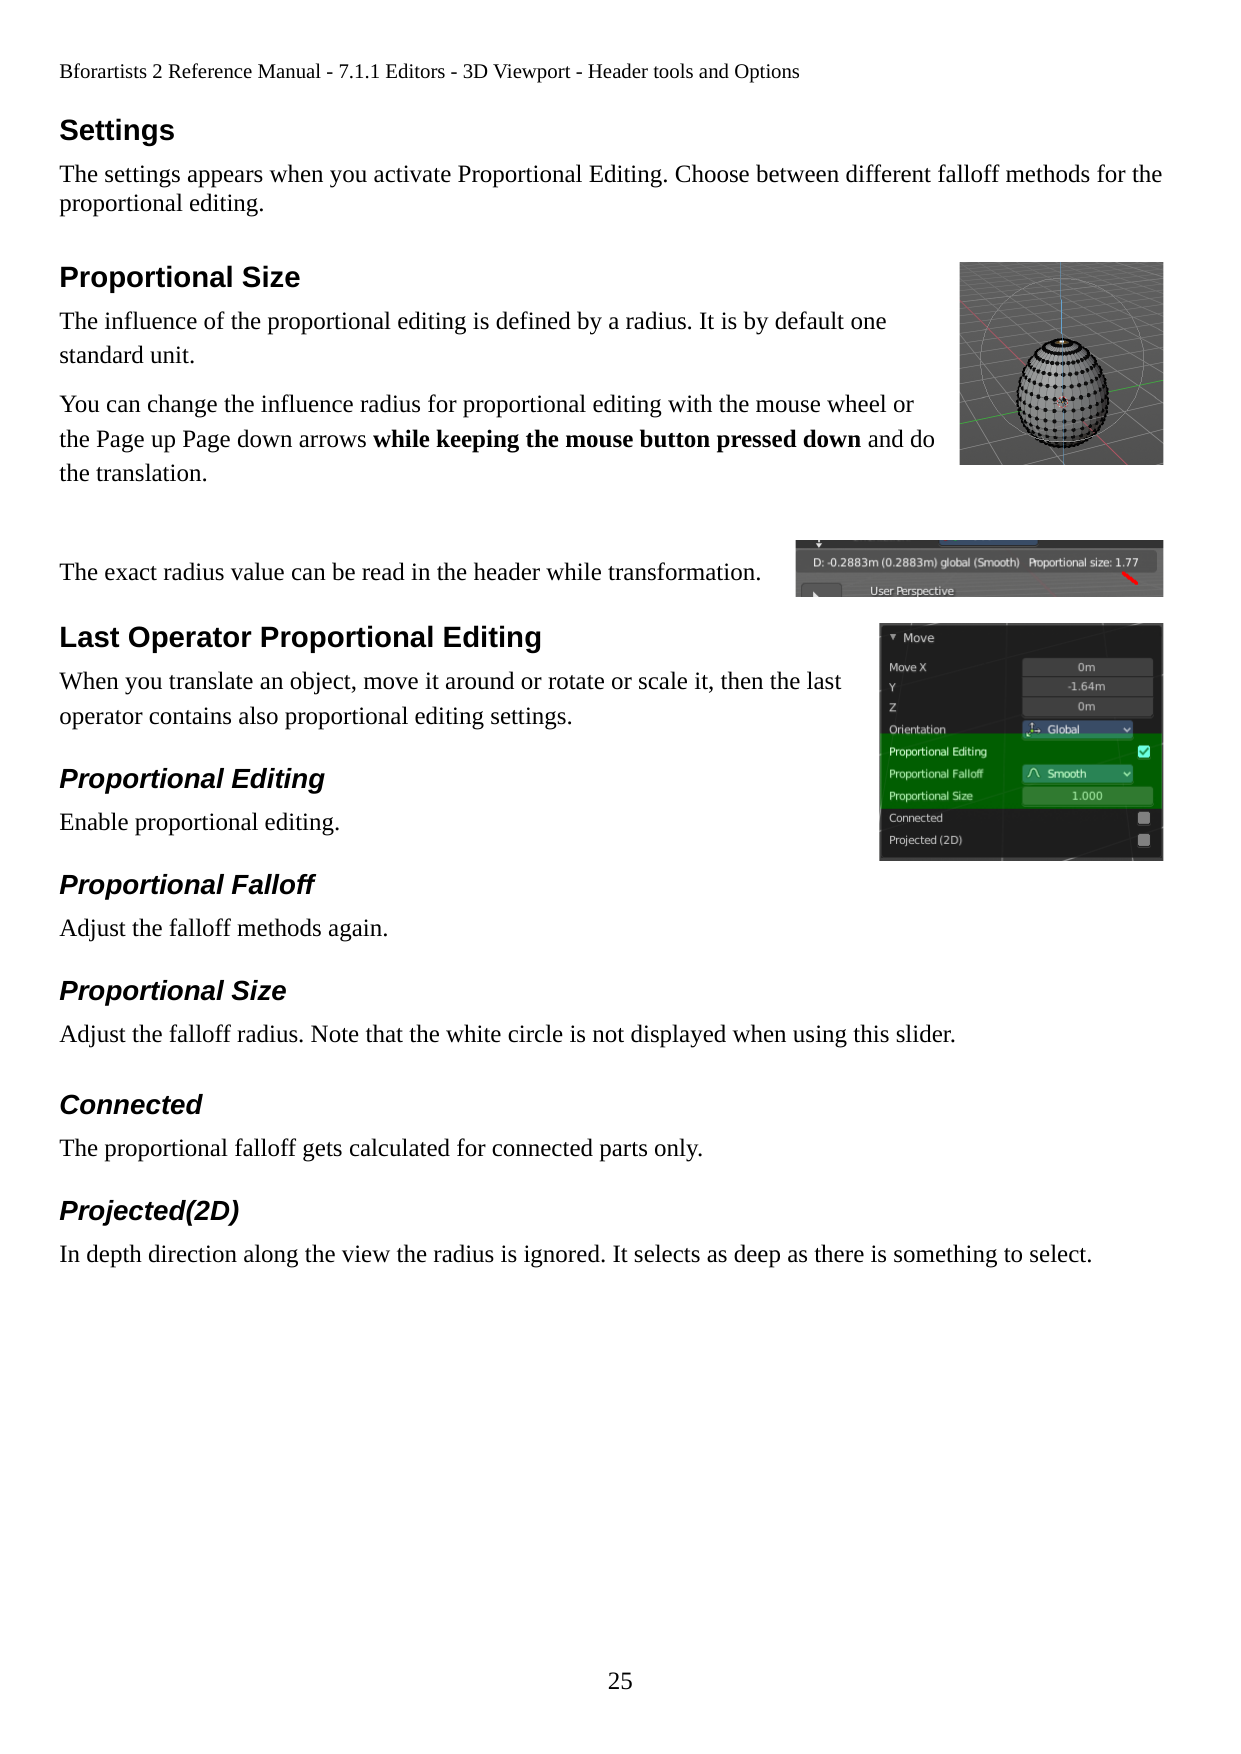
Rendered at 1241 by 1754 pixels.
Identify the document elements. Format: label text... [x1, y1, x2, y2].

text When you translate an object, move it around or rotate or scale it, then the last operator contains also proportional editing settings. [59, 666, 879, 730]
text The settings appears when you activate Proportional Editing. Choose between different falloff methods for the proportional editing. [59, 159, 1181, 216]
subtitle Proportional Editing [59, 762, 879, 794]
picture [795, 540, 1164, 597]
text The exact radius value can be read in the header while transformation. [59, 557, 795, 585]
picture [959, 262, 1164, 465]
subtitle Proportional Falloff [59, 868, 1181, 900]
subtitle Proportional Size [59, 974, 1181, 1006]
text The proportional falloff gets calculated for connected parts only. [59, 1133, 1181, 1162]
text Adjust the falloff methods again. [59, 913, 1181, 942]
text Adjust the falloff radius. Note that the white circle is not displayed when using this slider. [59, 1019, 1181, 1047]
text In depth direction along the view the radius is ignored. It selects as deep as there is something to select. [59, 1239, 1181, 1268]
subtitle Projected(2D) [59, 1195, 1181, 1227]
subtitle Connected [59, 1089, 1181, 1121]
subtitle [1164, 762, 1181, 794]
text Enable proportional editing. [59, 807, 879, 836]
text You can change the influence radius for proportional editing with the mouse wheel or the Page up Page down arrows while keeping the mouse button pressed down and do the translation. [59, 389, 1181, 487]
picture [879, 623, 1164, 861]
subtitle Settings [59, 113, 1181, 146]
subtitle Last Operator Proportional Editing [59, 620, 1181, 654]
text The influence of the proportional editing is defined by a radius. It is by default one standard unit. [59, 306, 959, 369]
subtitle Proportional Size [59, 260, 1181, 293]
